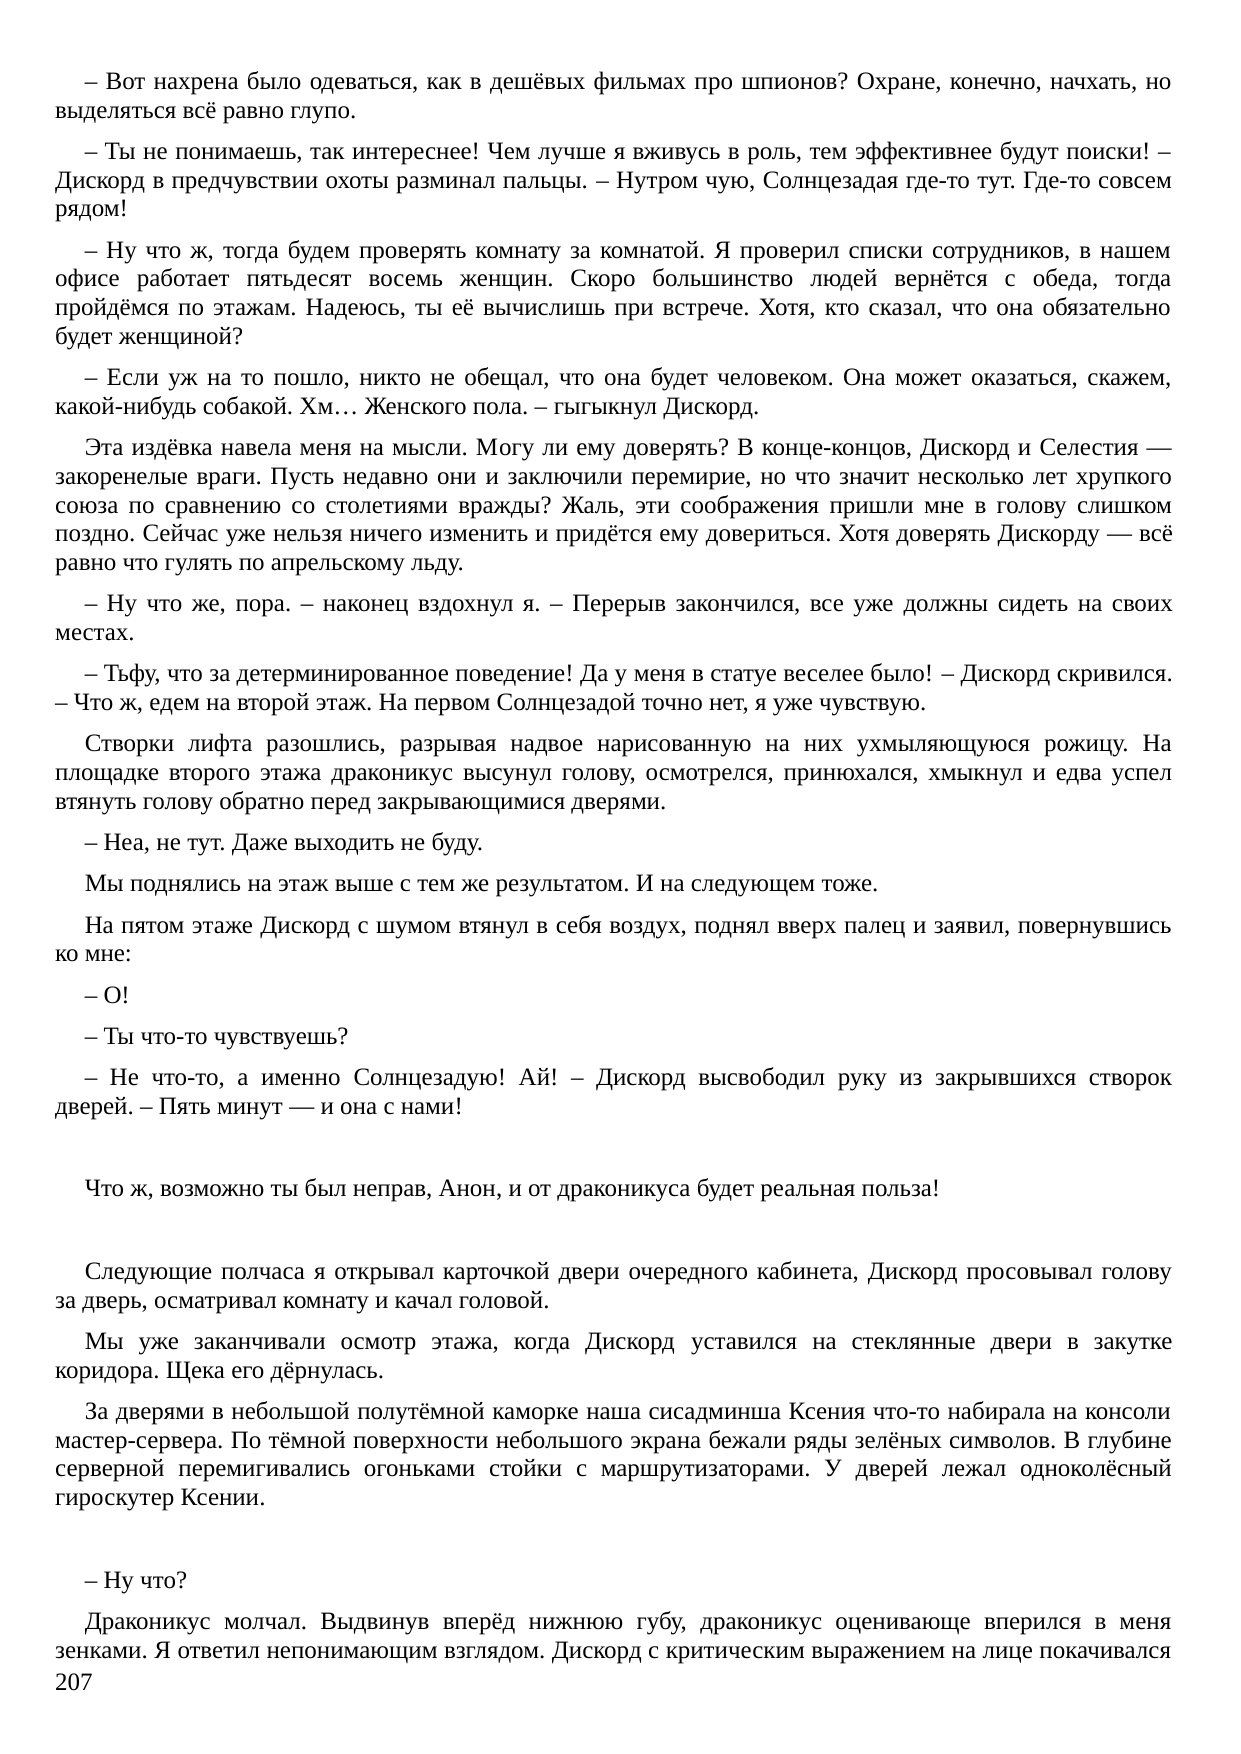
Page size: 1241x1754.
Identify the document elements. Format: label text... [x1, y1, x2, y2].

text – Ну что же, пора. – наконец вздохнул я. – Перерыв закончился, все уже должны сидеть на своих местах. [55, 588, 1173, 646]
text Драконикус молчал. Выдвинув вперёд нижнюю губу, драконикус оценивающе вперился в меня зенками. Я ответил непонимающим взглядом. Дискорд с критическим выражением на лице покачивался [55, 1606, 1173, 1663]
text – Ты что-то чувствуешь? [55, 1021, 1173, 1050]
text – Ты не понимаешь, так интереснее! Чем лучше я вживусь в роль, тем эффективнее будут поиски! –Дискорд в предчувствии охоты разминал пальцы. – Нутром чую, Солнцезадая где-то тут. Где-то совсем рядом! [55, 136, 1173, 222]
text – Вот нахрена было одеваться, как в дешёвых фильмах про шпионов? Охране, конечно, начхать, но выделяться всё равно глупо. [55, 66, 1173, 123]
text Створки лифта разошлись, разрывая надвое нарисованную на них ухмыляющуюся рожицу. На площадке второго этажа драконикус высунул голову, осмотрелся, принюхался, хмыкнул и едва успел втянуть голову обратно перед закрывающимися дверями. [55, 728, 1173, 815]
text – Ну что ж, тогда будем проверять комнату за комнатой. Я проверил списки сотрудников, в нашем офисе работает пятьдесят восемь женщин. Скоро большинство людей вернётся с обеда, тогда пройдёмся по этажам. Надеюсь, ты её вычислишь при встрече. Хотя, кто сказал, что она обязательно будет женщиной? [55, 235, 1173, 350]
text Эта издёвка навела меня на мысли. Могу ли ему доверять? В конце-концов, Дискорд и Селестия — закоренелые враги. Пусть недавно они и заключили перемирие, но что значит несколько лет хрупкого союза по сравнению со столетиями вражды? Жаль, эти соображения пришли мне в голову слишком поздно. Сейчас уже нельзя ничего изменить и придётся ему довериться. Хотя доверять Дискорду — всё равно что гулять по апрельскому льду. [55, 432, 1173, 576]
text За дверями в небольшой полутёмной каморке наша сисадминша Ксения что-то набирала на консоли мастер-сервера. По тёмной поверхности небольшого экрана бежали ряды зелёных символов. В глубине серверной перемигивались огоньками стойки с маршрутизаторами. У дверей лежал одноколёсный гироскутер Ксении. [55, 1396, 1173, 1511]
text – О! [55, 980, 1173, 1008]
text – Ну что? [55, 1565, 1173, 1593]
text Следующие полчаса я открывал карточкой двери очередного кабинета, Дискорд просовывал голову за дверь, осматривал комнату и качал головой. [55, 1256, 1173, 1313]
text – Неа, не тут. Даже выходить не буду. [55, 827, 1173, 856]
text Мы поднялись на этаж выше с тем же результатом. И на следующем тоже. [55, 868, 1173, 897]
text – Если уж на то пошло, никто не обещал, что она будет человеком. Она может оказаться, скажем, какой-нибудь собакой. Хм… Женского пола. – гыгыкнул Дискорд. [55, 362, 1173, 420]
text – Тьфу, что за детерминированное поведение! Да у меня в статуе веселее было! – Дискорд скривился. – Что ж, едем на второй этаж. На первом Солнцезадой точно нет, я уже чувствую. [55, 658, 1173, 716]
text Что ж, возможно ты был неправ, Анон, и от драконикуса будет реальная польза! [55, 1173, 1173, 1202]
text На пятом этаже Дискорд с шумом втянул в себя воздух, поднял вверх палец и заявил, повернувшись ко мне: [55, 910, 1173, 967]
text – Не что-то, а именно Солнцезадую! Ай! – Дискорд высвободил руку из закрывшихся створок дверей. – Пять минут — и она с нами! [55, 1062, 1173, 1120]
text Мы уже заканчивали осмотр этажа, когда Дискорд уставился на стеклянные двери в закутке коридора. Щека его дёрнулась. [55, 1326, 1173, 1383]
